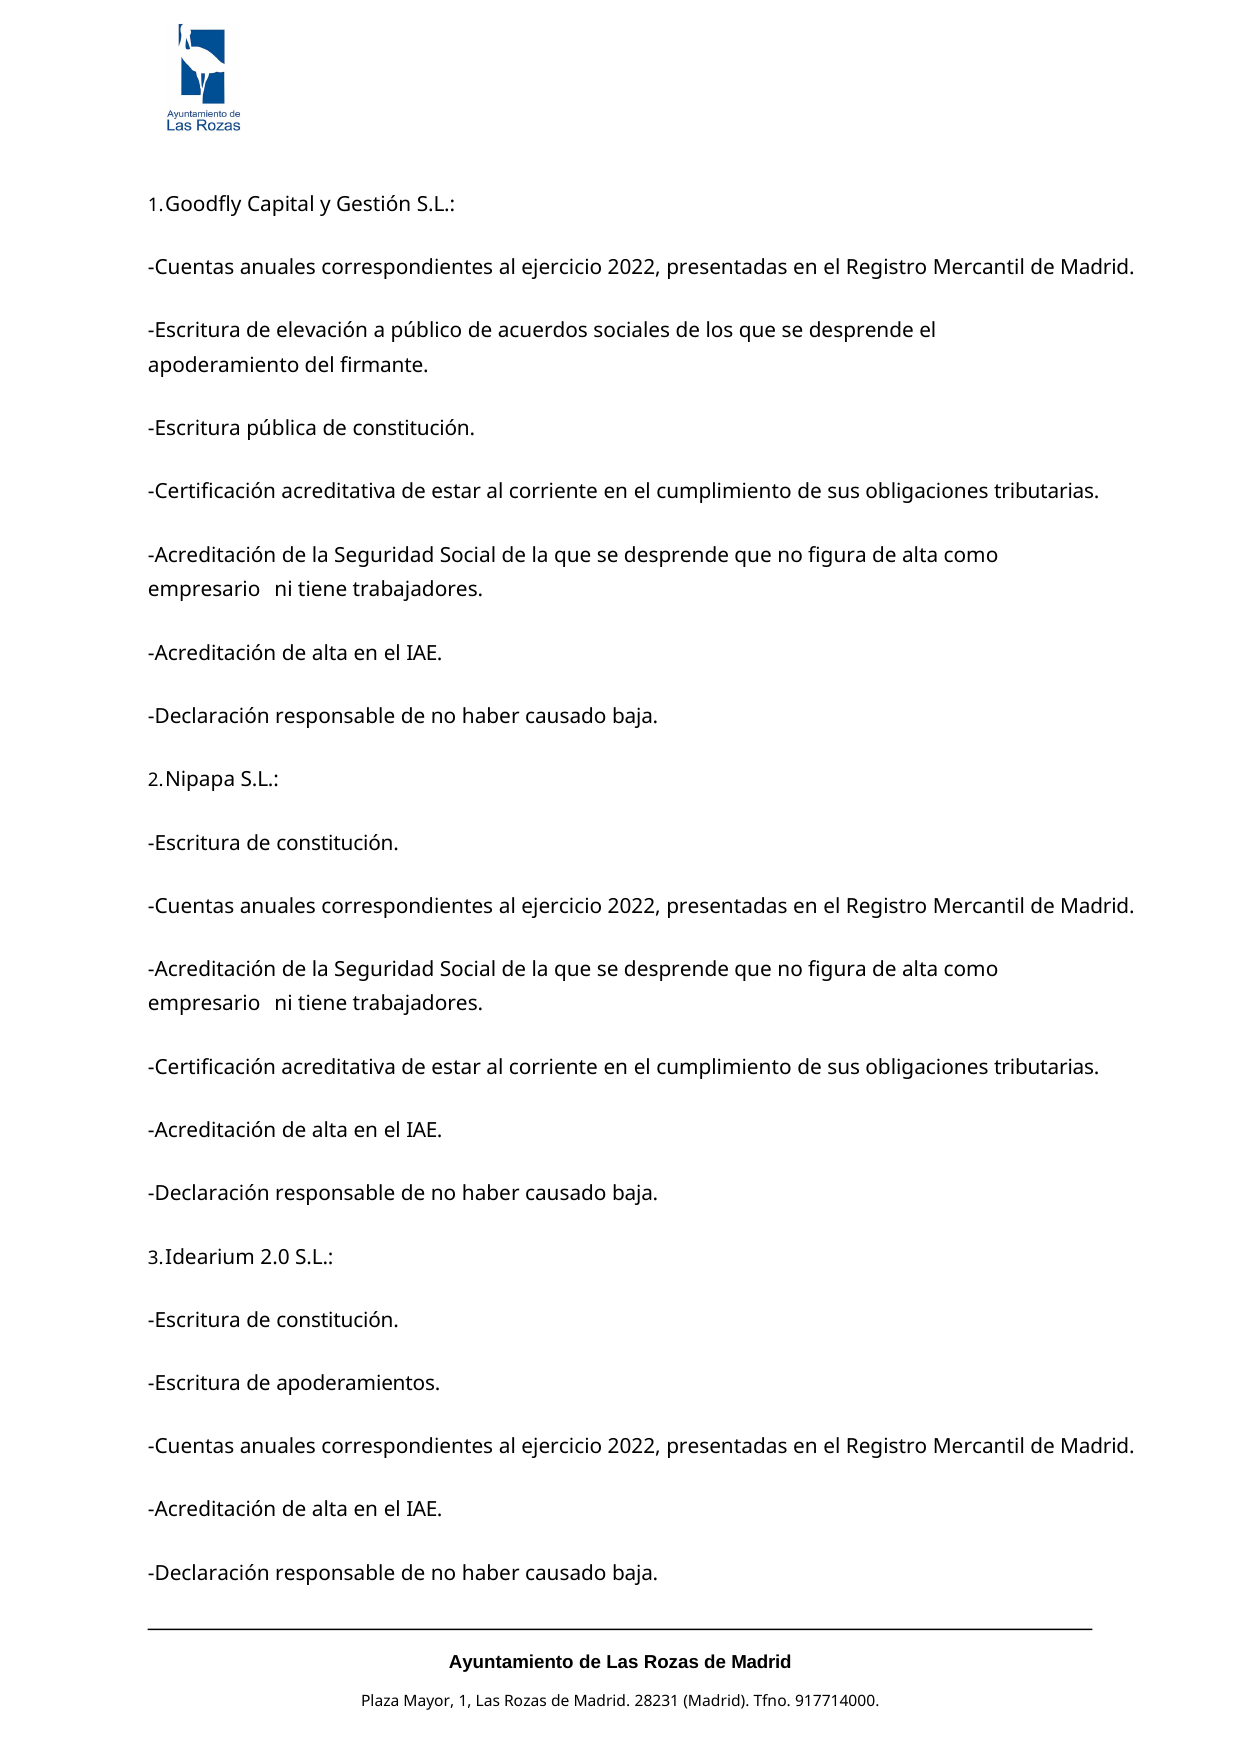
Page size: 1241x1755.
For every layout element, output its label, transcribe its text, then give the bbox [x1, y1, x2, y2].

text -Acreditación de alta en el IAE. [148, 638, 1143, 667]
text -Declaración responsable de no haber causado baja. [148, 701, 1143, 730]
text -Escritura de constitución. [148, 1305, 1143, 1333]
text -Escritura de apoderamientos. [148, 1368, 1143, 1397]
text -Certificación acreditativa de estar al corriente en el cumplimiento de sus obligaciones tributarias. [148, 1052, 1143, 1081]
text -Cuentas anuales correspondientes al ejercicio 2022, presentadas en el Registro Mercantil de Madrid. [148, 252, 1143, 281]
text -Escritura de constitución. [148, 828, 1143, 856]
text -Certificación acreditativa de estar al corriente en el cumplimiento de sus obligaciones tributarias. [148, 477, 1143, 505]
list Goodfly Capital y Gestión S.L.: [148, 189, 1143, 217]
text -Acreditación de la Seguridad Social de la que se desprende que no figura de alta como empresario ni tiene trabajadores. [148, 954, 1086, 1017]
text -Cuentas anuales correspondientes al ejercicio 2022, presentadas en el Registro Mercantil de Madrid. [148, 891, 1143, 919]
list Nipapa S.L.: [148, 764, 1143, 793]
text -Escritura pública de constitución. [148, 413, 1143, 442]
list Idearium 2.0 S.L.: [148, 1242, 1143, 1270]
text -Declaración responsable de no haber causado baja. [148, 1558, 1143, 1586]
text -Escritura de elevación a público de acuerdos sociales de los que se desprende el apoderamiento del firmante. [148, 315, 1093, 378]
text -Acreditación de la Seguridad Social de la que se desprende que no figura de alta como empresario ni tiene trabajadores. [148, 540, 1086, 603]
text -Cuentas anuales correspondientes al ejercicio 2022, presentadas en el Registro Mercantil de Madrid. [148, 1431, 1143, 1460]
text -Declaración responsable de no haber causado baja. [148, 1178, 1143, 1207]
text -Acreditación de alta en el IAE. [148, 1494, 1143, 1523]
text -Acreditación de alta en el IAE. [148, 1115, 1143, 1144]
